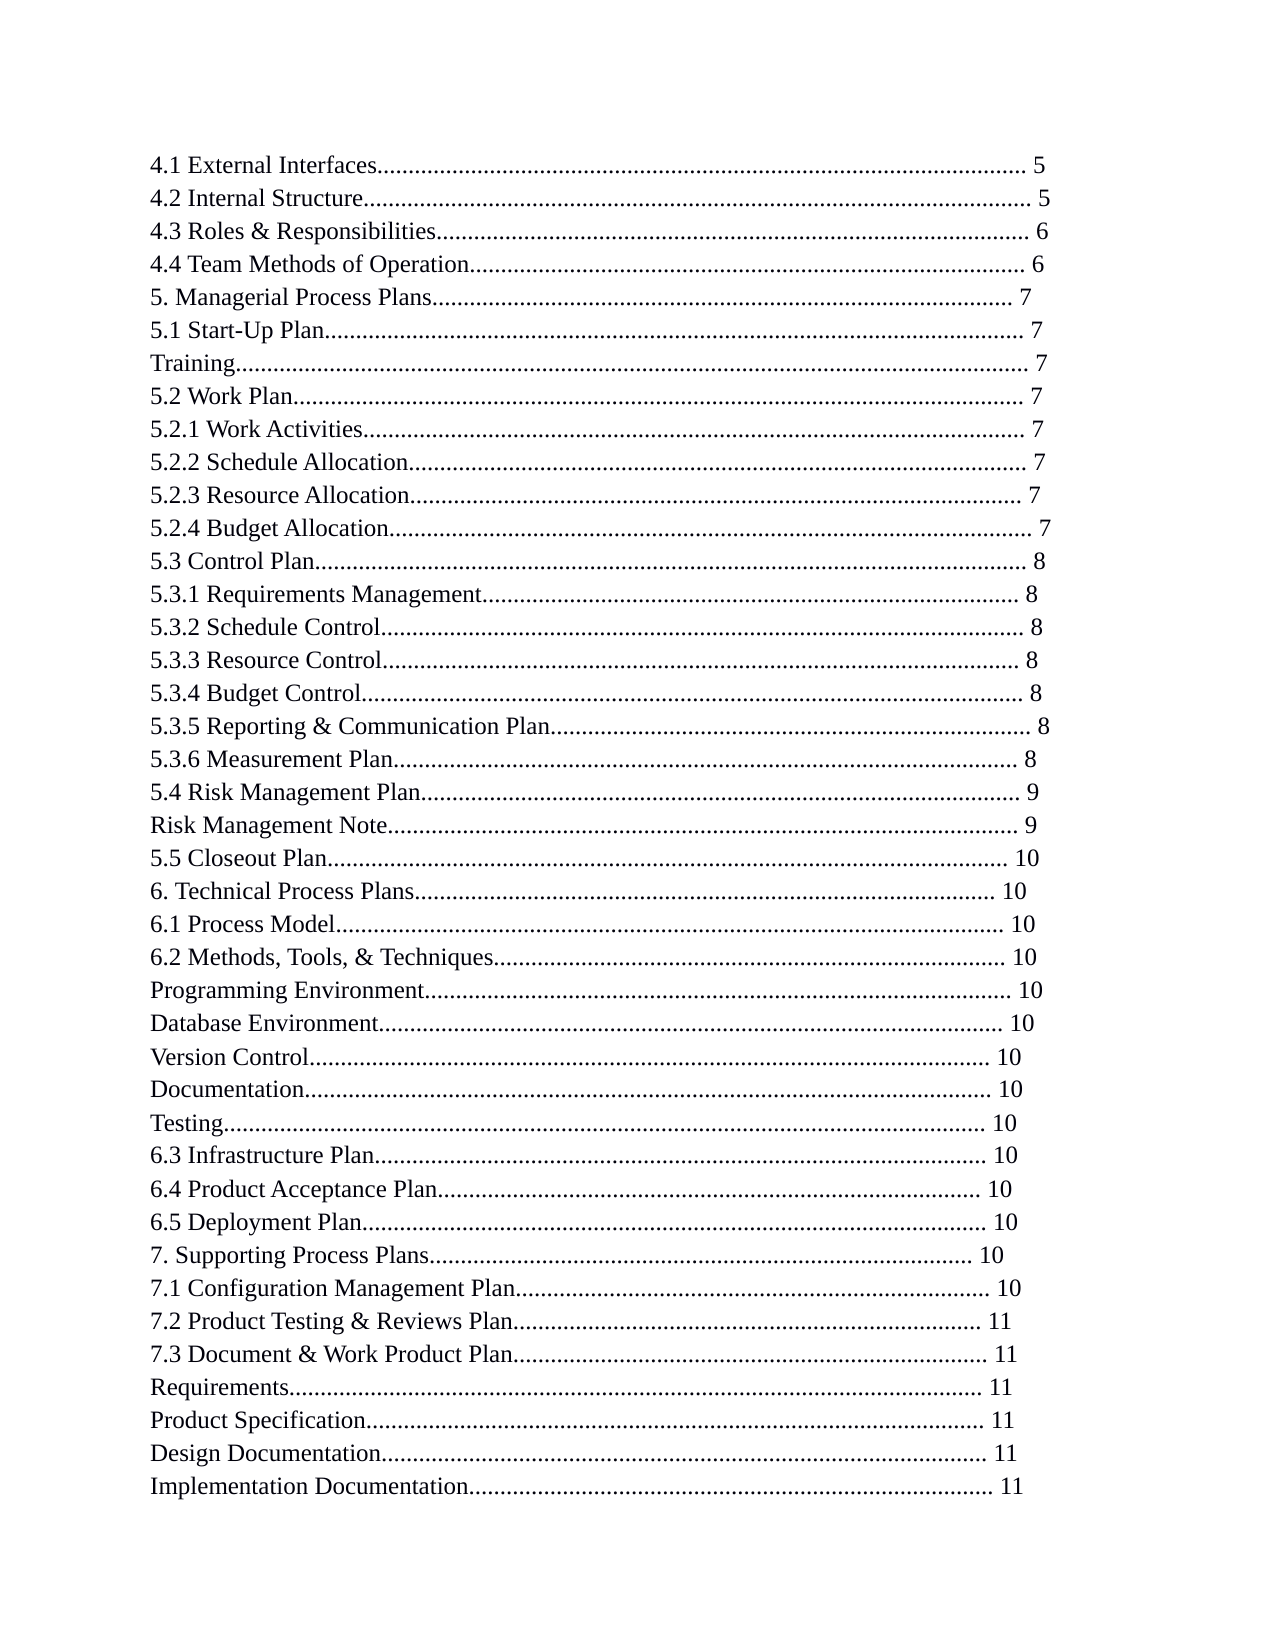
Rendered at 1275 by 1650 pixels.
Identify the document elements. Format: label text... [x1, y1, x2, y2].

text 6.3 Infrastructure Plan.................................................................................................. 10 [150, 1141, 1125, 1169]
text Training............................................................................................................................... 7 [150, 348, 1125, 377]
text 5.2 Work Plan..................................................................................................................... 7 [150, 381, 1125, 410]
text 4.4 Team Methods of Operation......................................................................................... 6 [150, 249, 1125, 278]
text Database Environment.................................................................................................... 10 [150, 1008, 1125, 1037]
text 6.1 Process Model........................................................................................................... 10 [150, 909, 1125, 938]
text 5.4 Risk Management Plan................................................................................................ 9 [150, 777, 1125, 806]
text Risk Management Note..................................................................................................... 9 [150, 810, 1125, 839]
text 5.3.1 Requirements Management...................................................................................... 8 [150, 579, 1125, 608]
text 5.3.4 Budget Control.......................................................................................................... 8 [150, 678, 1125, 707]
text 6.5 Deployment Plan.................................................................................................... 10 [150, 1207, 1125, 1235]
text 6. Technical Process Plans............................................................................................. 10 [150, 876, 1125, 905]
text 6.4 Product Acceptance Plan....................................................................................... 10 [150, 1174, 1125, 1202]
text 7.3 Document & Work Product Plan............................................................................ 11 [150, 1339, 1125, 1367]
text 6.2 Methods, Tools, & Techniques.................................................................................. 10 [150, 942, 1125, 971]
text Implementation Documentation.................................................................................... 11 [150, 1471, 1125, 1499]
text 7. Supporting Process Plans....................................................................................... 10 [150, 1240, 1125, 1268]
text 7.2 Product Testing & Reviews Plan........................................................................... 11 [150, 1306, 1125, 1334]
text 5. Managerial Process Plans............................................................................................. 7 [150, 282, 1125, 311]
text 5.1 Start-Up Plan................................................................................................................ 7 [150, 315, 1125, 344]
text 5.2.3 Resource Allocation.................................................................................................. 7 [150, 480, 1125, 509]
text 4.1 External Interfaces........................................................................................................ 5 [150, 150, 1125, 179]
text 5.2.2 Schedule Allocation................................................................................................... 7 [150, 447, 1125, 476]
text Documentation.............................................................................................................. 10 [150, 1074, 1125, 1103]
text 5.3.2 Schedule Control....................................................................................................... 8 [150, 612, 1125, 641]
text 4.3 Roles & Responsibilities............................................................................................... 6 [150, 216, 1125, 245]
text Testing.......................................................................................................................... 10 [150, 1108, 1125, 1136]
text Programming Environment.............................................................................................. 10 [150, 976, 1125, 1004]
text 4.2 Internal Structure........................................................................................................... 5 [150, 183, 1125, 212]
text 5.5 Closeout Plan............................................................................................................. 10 [150, 843, 1125, 872]
text 5.3 Control Plan.................................................................................................................. 8 [150, 546, 1125, 575]
text Requirements............................................................................................................... 11 [150, 1372, 1125, 1401]
text 5.3.6 Measurement Plan.................................................................................................... 8 [150, 744, 1125, 773]
text 5.2.1 Work Activities.......................................................................................................... 7 [150, 414, 1125, 443]
text 5.3.3 Resource Control...................................................................................................... 8 [150, 645, 1125, 674]
text 5.2.4 Budget Allocation....................................................................................................... 7 [150, 513, 1125, 542]
text Version Control............................................................................................................. 10 [150, 1042, 1125, 1070]
text 5.3.5 Reporting & Communication Plan............................................................................. 8 [150, 711, 1125, 740]
text Product Specification................................................................................................... 11 [150, 1405, 1125, 1433]
text 7.1 Configuration Management Plan............................................................................ 10 [150, 1273, 1125, 1301]
text Design Documentation................................................................................................. 11 [150, 1438, 1125, 1467]
